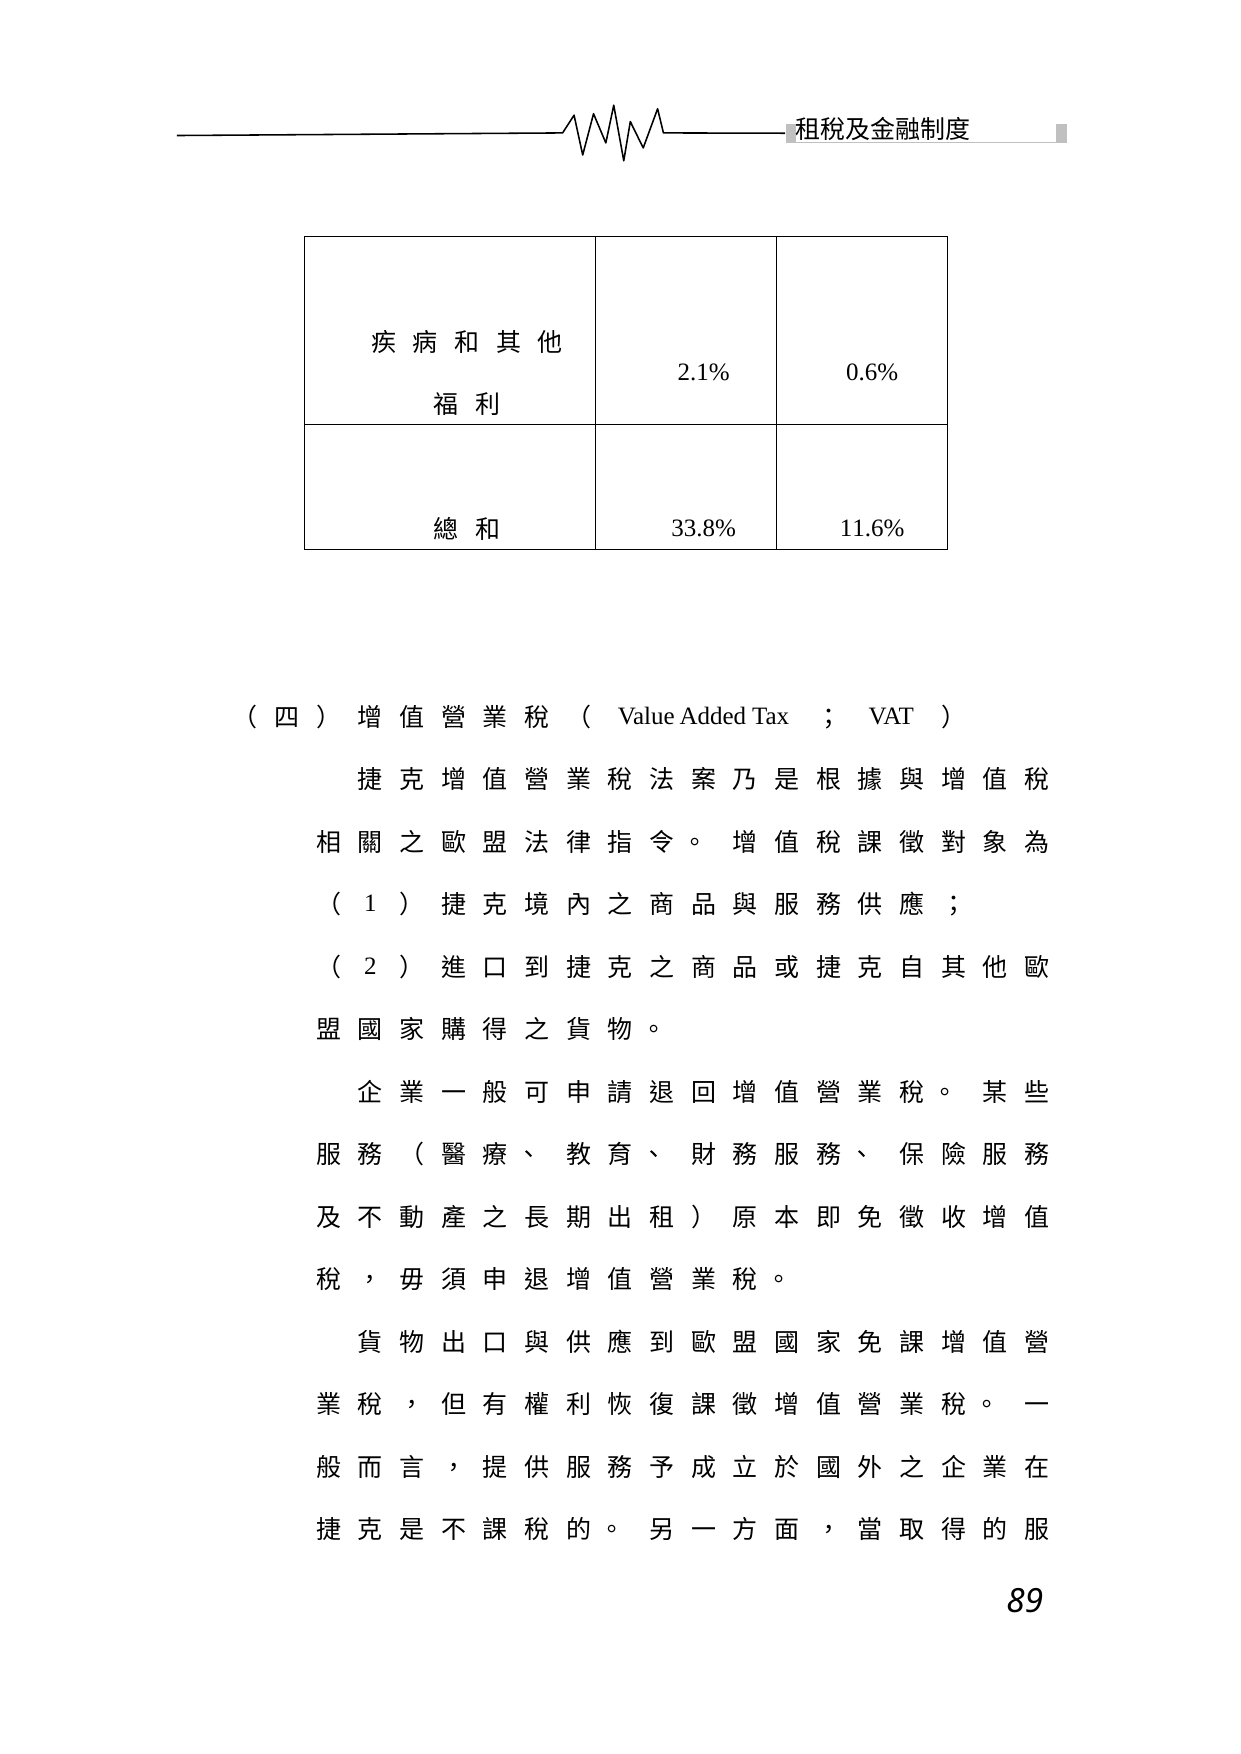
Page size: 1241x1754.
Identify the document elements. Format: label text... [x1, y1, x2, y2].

text （四）增值營業稅（Value Added Tax；VAT） [207, 674, 1058, 736]
table_cell 0.6% [777, 237, 947, 424]
text 企業一般可申請退回增值營業稅。某些服務（醫療、教育、財務服務、保險服務及不動產之長期出租）原本即免徵收增值稅，毋須申退增值營業稅。 [281, 1049, 1058, 1299]
table_cell 疾病和其他福利 [305, 237, 595, 424]
text 貨物出口與供應到歐盟國家免課增值營業稅，但有權利恢復課徵增值營業稅。一般而言，提供服務予成立於國外之企業在捷克是不課稅的。另一方面，當取得的服 [281, 1299, 1058, 1549]
table_cell 2.1% [596, 237, 776, 424]
table_cell 33.8% [596, 425, 776, 549]
table_cell 11.6% [777, 425, 947, 549]
table_cell 總和 [305, 425, 595, 549]
text 捷克增值營業稅法案乃是根據與增值稅相關之歐盟法律指令。增值稅課徵對象為（1）捷克境內之商品與服務供應；（2）進口到捷克之商品或捷克自其他歐盟國家購得之貨物。 [281, 736, 1058, 1049]
